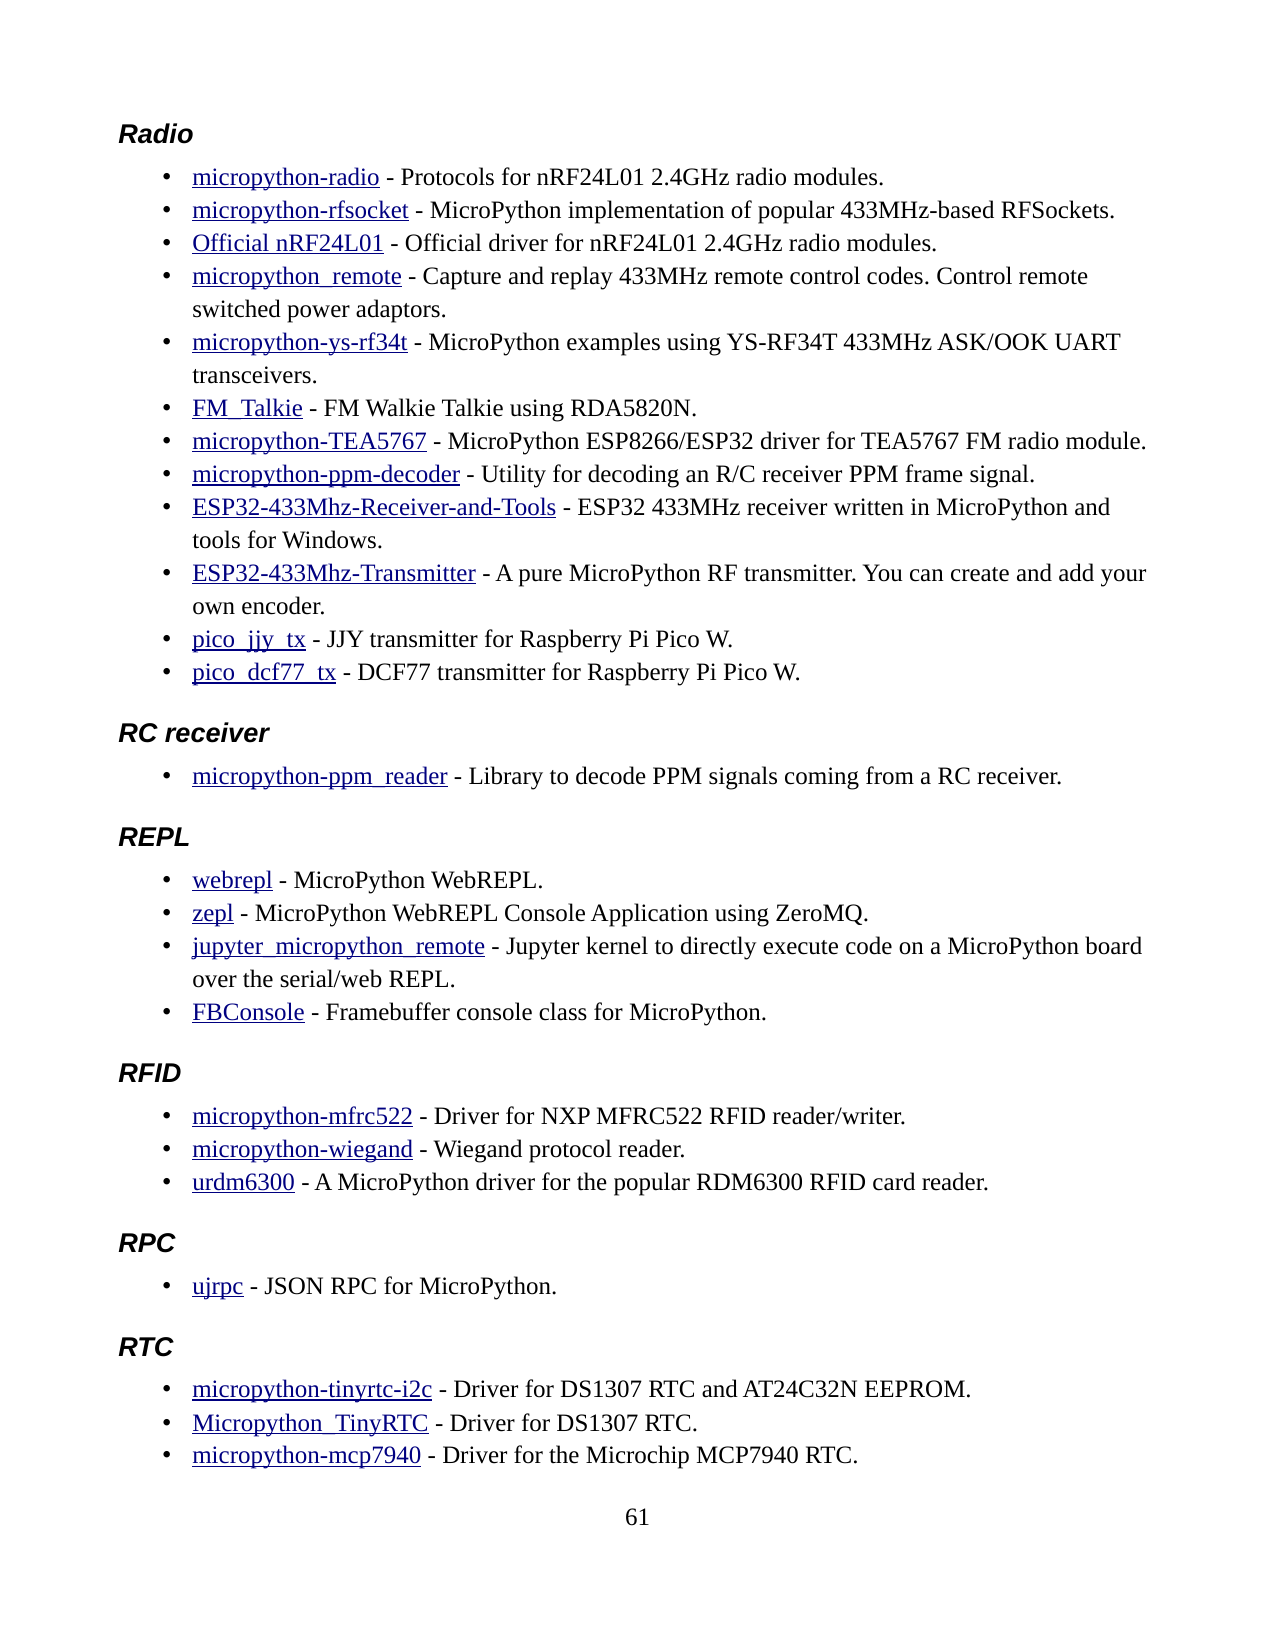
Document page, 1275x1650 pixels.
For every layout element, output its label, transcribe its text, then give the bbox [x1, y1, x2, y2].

subtitle RC receiver [118, 717, 1157, 748]
subtitle RPC [118, 1227, 1157, 1258]
subtitle Radio [118, 118, 1157, 149]
list ESP32-433Mhz-Receiver-and-Tools - ESP32 433MHz receiver written in MicroPython and tools for Windows. [162, 492, 1157, 554]
list Micropython_TinyRTC - Driver for DS1307 RTC. [162, 1408, 1157, 1436]
list micropython-wiegand - Wiegand protocol reader. [162, 1134, 1157, 1163]
list FBConsole - Framebuffer console class for MicroPython. [162, 997, 1157, 1026]
list micropython-mcp7940 - Driver for the Microchip MCP7940 RTC. [162, 1441, 1157, 1469]
list micropython-mfrc522 - Driver for NXP MFRC522 RFID reader/writer. [162, 1101, 1157, 1129]
list micropython-radio - Protocols for nRF24L01 2.4GHz radio modules. [162, 162, 1157, 191]
list pico_jjy_tx - JJY transmitter for Raspberry Pi Pico W. [162, 624, 1157, 653]
list urdm6300 - A MicroPython driver for the popular RDM6300 RFID card reader. [162, 1167, 1157, 1196]
list jupyter_micropython_remote - Jupyter kernel to directly execute code on a MicroPython board over the serial/web REPL. [162, 931, 1157, 993]
list pico_dcf77_tx - DCF77 transmitter for Raspberry Pi Pico W. [162, 657, 1157, 686]
list webrepl - MicroPython WebREPL. [162, 865, 1157, 894]
list micropython-ppm-decoder - Utility for decoding an R/C receiver PPM frame signal. [162, 459, 1157, 488]
list micropython_remote - Capture and replay 433MHz remote control codes. Control remote switched power adaptors. [162, 261, 1157, 323]
subtitle RFID [118, 1057, 1157, 1088]
subtitle REPL [118, 821, 1157, 852]
list micropython-tinyrtc-i2c - Driver for DS1307 RTC and AT24C32N EEPROM. [162, 1374, 1157, 1403]
list ESP32-433Mhz-Transmitter - A pure MicroPython RF transmitter. You can create and add your own encoder. [162, 558, 1157, 620]
subtitle RTC [118, 1331, 1157, 1362]
list zepl - MicroPython WebREPL Console Application using ZeroMQ. [162, 898, 1157, 927]
list micropython-TEA5767 - MicroPython ESP8266/ESP32 driver for TEA5767 FM radio module. [162, 426, 1157, 455]
list FM_Talkie - FM Walkie Talkie using RDA5820N. [162, 393, 1157, 422]
list Official nRF24L01 - Official driver for nRF24L01 2.4GHz radio modules. [162, 228, 1157, 257]
list micropython-rfsocket - MicroPython implementation of popular 433MHz-based RFSockets. [162, 195, 1157, 224]
list micropython-ys-rf34t - MicroPython examples using YS-RF34T 433MHz ASK/OOK UART transceivers. [162, 327, 1157, 389]
list micropython-ppm_reader - Library to decode PPM signals coming from a RC receiver. [162, 761, 1157, 790]
list ujrpc - JSON RPC for MicroPython. [162, 1271, 1157, 1299]
